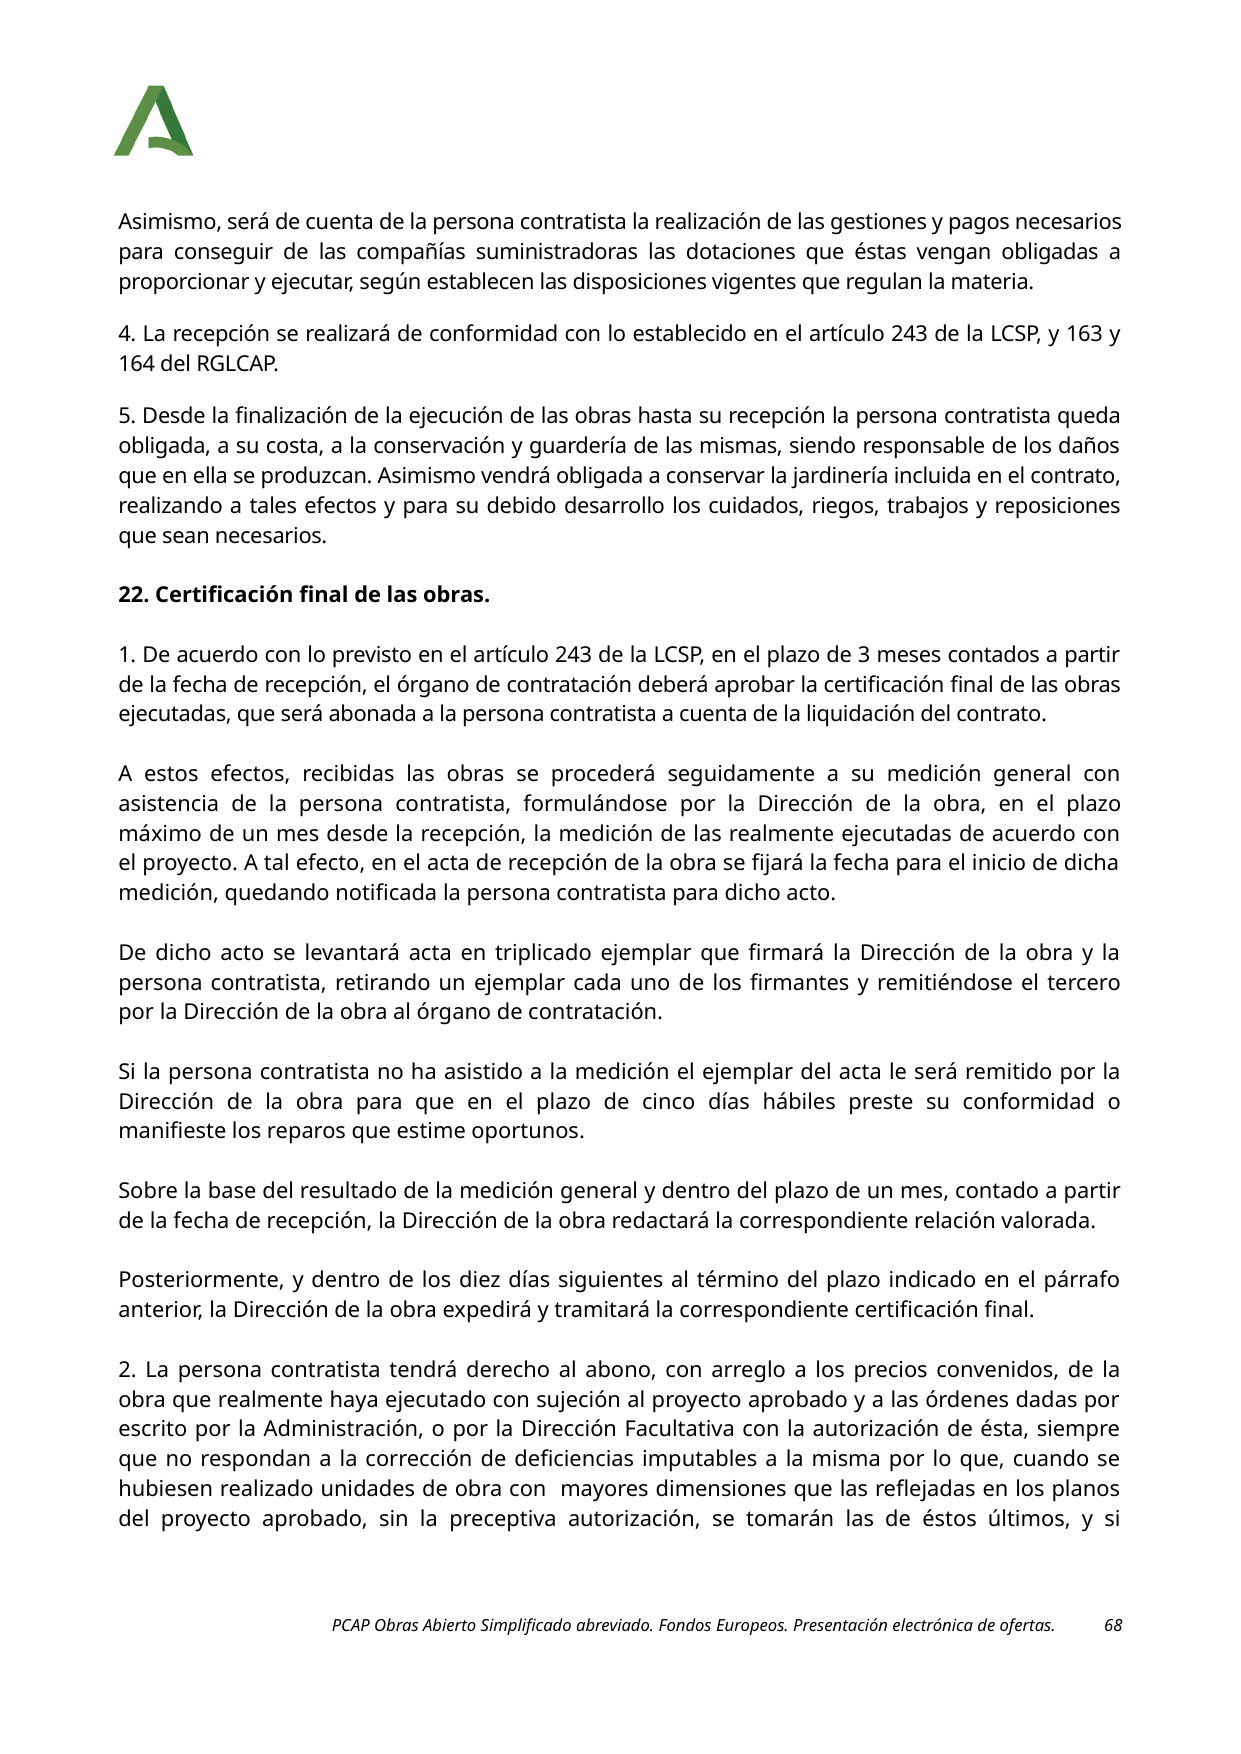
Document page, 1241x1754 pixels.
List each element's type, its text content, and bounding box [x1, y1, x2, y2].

picture [109, 81, 198, 160]
text 5. Desde la finalización de la ejecución de las obras hasta su recepción la persona contratista queda obligada, a su costa, a la conservación y guardería de las mismas, siendo responsable de los daños que en ella se produzcan. Asimismo vendrá obligada a conservar la jardinería incluida en el contrato, realizando a tales efectos y para su debido desarrollo los cuidados, riegos, trabajos y reposiciones que sean necesarios. [118, 401, 1122, 549]
text Posteriormente, y dentro de los diez días siguientes al término del plazo indicado en el párrafo anterior, la Dirección de la obra expedirá y tramitará la correspondiente certificación final. [118, 1264, 1122, 1324]
text 1. De acuerdo con lo previsto en el artículo 243 de la LCSP, en el plazo de 3 meses contados a partir de la fecha de recepción, el órgano de contratación deberá aprobar la certificación final de las obras ejecutadas, que será abonada a la persona contratista a cuenta de la liquidación del contrato. [118, 639, 1122, 728]
text 2. La persona contratista tendrá derecho al abono, con arreglo a los precios convenidos, de la obra que realmente haya ejecutado con sujeción al proyecto aprobado y a las órdenes dadas por escrito por la Administración, o por la Dirección Facultativa con la autorización de ésta, siempre que no respondan a la corrección de deficiencias imputables a la misma por lo que, cuando se hubiesen realizado unidades de obra con mayores dimensiones que las reflejadas en los planos del proyecto aprobado, sin la preceptiva autorización, se tomarán las de éstos últimos, y si [118, 1354, 1122, 1533]
text De dicho acto se levantará acta en triplicado ejemplar que firmará la Dirección de la obra y la persona contratista, retirando un ejemplar cada uno de los firmantes y remitiéndose el tercero por la Dirección de la obra al órgano de contratación. [118, 937, 1122, 1026]
text Sobre la base del resultado de la medición general y dentro del plazo de un mes, contado a partir de la fecha de recepción, la Dirección de la obra redactará la correspondiente relación valorada. [118, 1175, 1122, 1235]
text A estos efectos, recibidas las obras se procederá seguidamente a su medición general con asistencia de la persona contratista, formulándose por la Dirección de la obra, en el plazo máximo de un mes desde la recepción, la medición de las realmente ejecutadas de acuerdo con el proyecto. A tal efecto, en el acta de recepción de la obra se fijará la fecha para el inicio de dicha medición, quedando notificada la persona contratista para dicho acto. [118, 758, 1122, 907]
text Si la persona contratista no ha asistido a la medición el ejemplar del acta le será remitido por la Dirección de la obra para que en el plazo de cinco días hábiles preste su conformidad o manifieste los reparos que estime oportunos. [118, 1056, 1122, 1145]
text Asimismo, será de cuenta de la persona contratista la realización de las gestiones y pagos necesarios para conseguir de las compañías suministradoras las dotaciones que éstas vengan obligadas a proporcionar y ejecutar, según establecen las disposiciones vigentes que regulan la materia. [118, 206, 1122, 296]
text 4. La recepción se realizará de conformidad con lo establecido en el artículo 243 de la LCSP, y 163 y 164 del RGLCAP. [118, 318, 1122, 378]
subtitle 22. Certificación final de las obras. [118, 579, 1122, 609]
